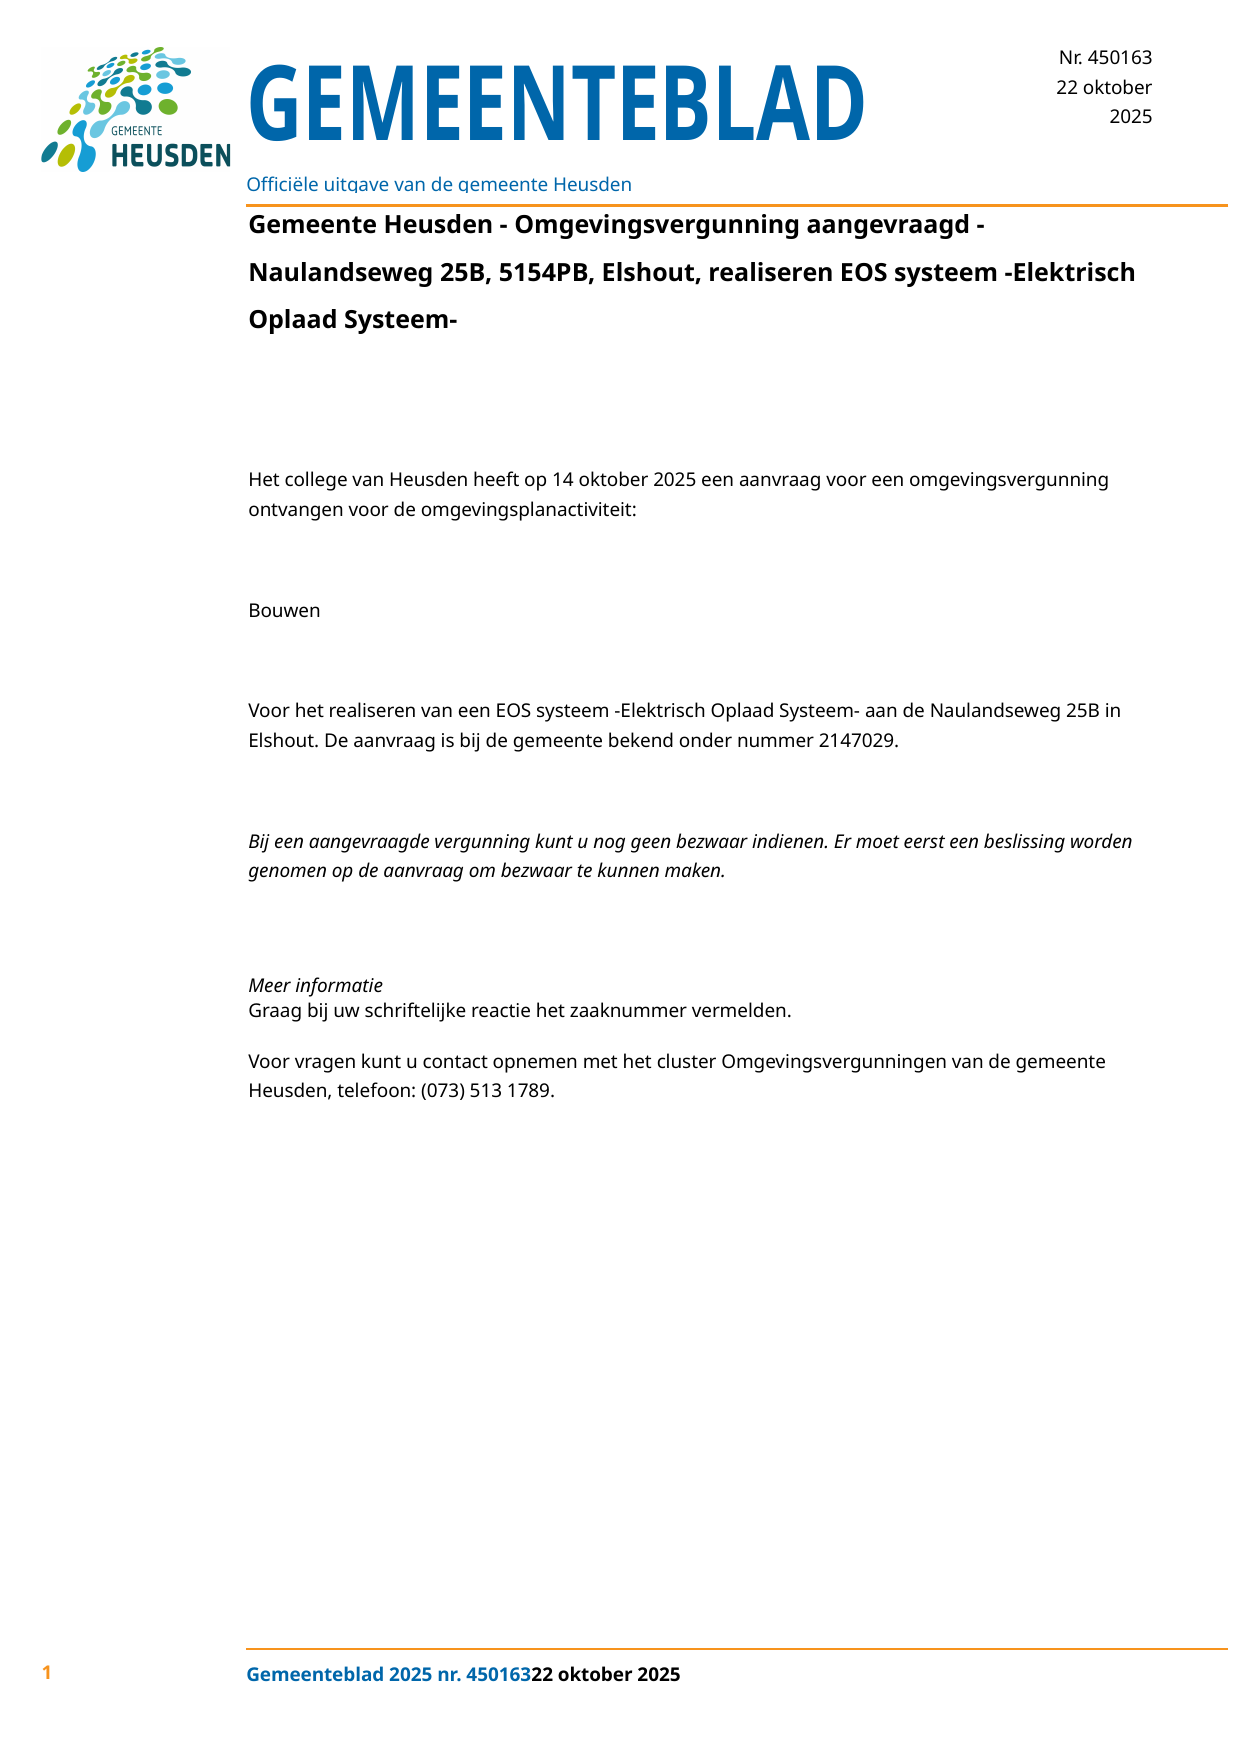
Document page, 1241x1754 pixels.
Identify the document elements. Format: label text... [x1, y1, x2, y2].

text Het college van Heusden heeft op 14 oktober 2025 een aanvraag voor een omgevingsvergunning ontvangen voor de omgevingsplanactiviteit: [248, 466, 1152, 522]
text Bij een aangevraagde vergunning kunt u nog geen bezwaar indienen. Er moet eerst een beslissing worden genomen op de aanvraag om bezwaar te kunnen maken. [248, 828, 1152, 883]
text Bouwen [248, 597, 1152, 622]
text Gemeente Heusden - Omgevingsvergunning aangevraagd - Naulandseweg 25B, 5154PB, Elshout, realiseren EOS systeem -Elektrisch Oplaad Systeem- [248, 207, 1152, 336]
text Voor het realiseren van een EOS systeem -Elektrisch Oplaad Systeem- aan de Naulandseweg 25B in Elshout. De aanvraag is bij de gemeente bekend onder nummer 2147029. [248, 698, 1152, 753]
text Voor vragen kunt u contact opnemen met het cluster Omgevingsvergunningen van de gemeente Heusden, telefoon: (073) 513 1789. [248, 1048, 1152, 1103]
picture [41, 47, 231, 172]
text Graag bij uw schriftelijke reactie het zaaknummer vermelden. [248, 998, 1152, 1023]
text Meer informatie [248, 972, 1152, 998]
